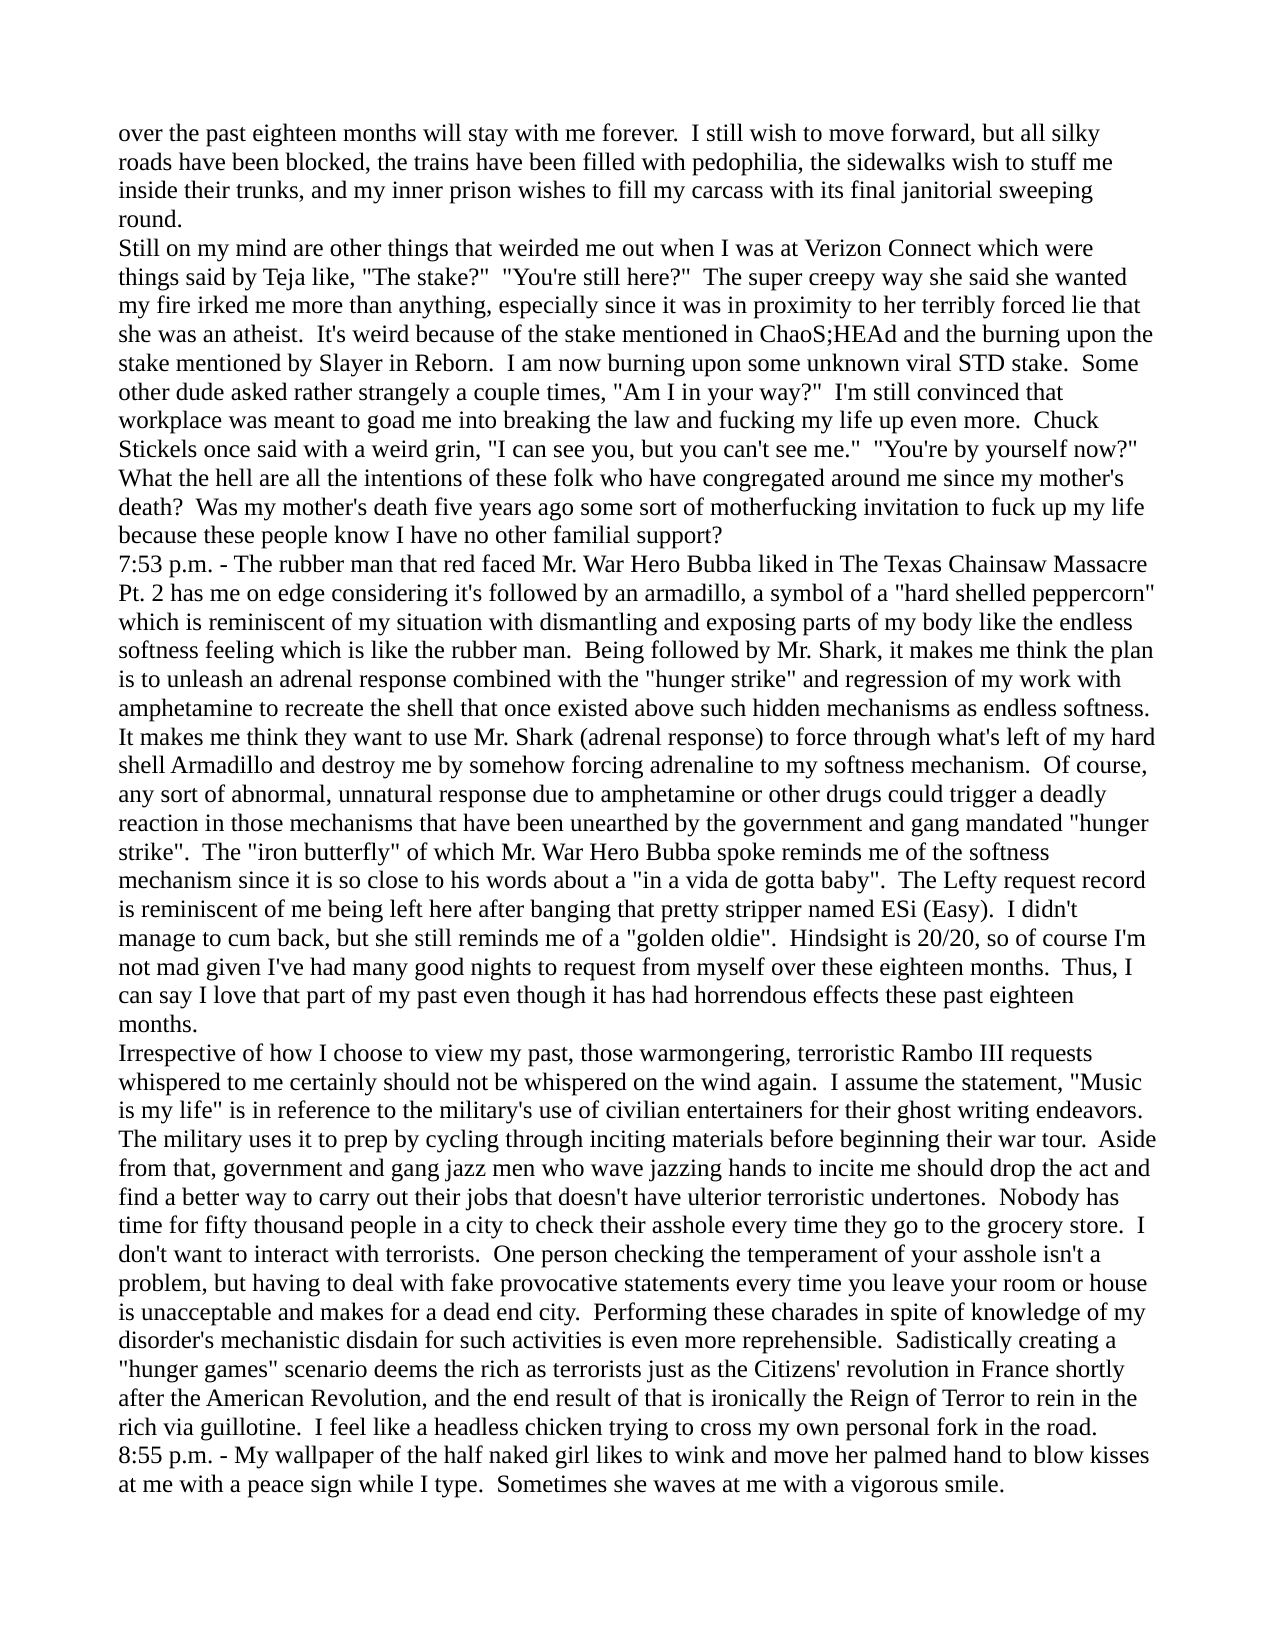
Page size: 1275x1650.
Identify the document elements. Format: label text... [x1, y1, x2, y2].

text 7:53 p.m. - The rubber man that red faced Mr. War Hero Bubba liked in The Texas Chainsaw Massacre Pt. 2 has me on edge considering it's followed by an armadillo, a symbol of a "hard shelled peppercorn" which is reminiscent of my situation with dismantling and exposing parts of my body like the endless softness feeling which is like the rubber man. Being followed by Mr. Shark, it makes me think the plan is to unleash an adrenal response combined with the "hunger strike" and regression of my work with amphetamine to recreate the shell that once existed above such hidden mechanisms as endless softness. It makes me think they want to use Mr. Shark (adrenal response) to force through what's left of my hard shell Armadillo and destroy me by somehow forcing adrenaline to my softness mechanism. Of course, any sort of abnormal, unnatural response due to amphetamine or other drugs could trigger a deadly reaction in those mechanisms that have been unearthed by the government and gang mandated "hunger strike". The "iron butterfly" of which Mr. War Hero Bubba spoke reminds me of the softness mechanism since it is so close to his words about a "in a vida de gotta baby". The Lefty request record is reminiscent of me being left here after banging that pretty stripper named ESi (Easy). I didn't manage to cum back, but she still reminds me of a "golden oldie". Hindsight is 20/20, so of course I'm not mad given I've had many good nights to request from myself over these eighteen months. Thus, I can say I love that part of my past even though it has had horrendous effects these past eighteen months. [118, 549, 1157, 1038]
text Still on my mind are other things that weirded me out when I was at Verizon Connect which were things said by Teja like, "The stake?" "You're still here?" The super creepy way she said she wanted my fire irked me more than anything, especially since it was in proximity to her terribly forced lie that she was an atheist. It's weird because of the stake mentioned in ChaoS;HEAd and the burning upon the stake mentioned by Slayer in Reborn. I am now burning upon some unknown viral STD stake. Some other dude asked rather strangely a couple times, "Am I in your way?" I'm still convinced that workplace was meant to goad me into breaking the law and fucking my life up even more. Chuck Stickels once said with a weird grin, "I can see you, but you can't see me." "You're by yourself now?" What the hell are all the intentions of these folk who have congregated around me since my mother's death? Was my mother's death five years ago some sort of motherfucking invitation to fuck up my life because these people know I have no other familial support? [118, 233, 1157, 549]
text 8:55 p.m. - My wallpaper of the half naked girl likes to wink and move her palmed hand to blow kisses at me with a peace sign while I type. Sometimes she waves at me with a vigorous smile. [118, 1441, 1157, 1498]
text over the past eighteen months will stay with me forever. I still wish to move forward, but all silky roads have been blocked, the trains have been filled with pedophilia, the sidewalks wish to stuff me inside their trunks, and my inner prison wishes to fill my carcass with its final janitorial sweeping round. [118, 118, 1157, 233]
text Irrespective of how I choose to view my past, those warmongering, terroristic Rambo III requests whispered to me certainly should not be whispered on the wind again. I assume the statement, "Music is my life" is in reference to the military's use of civilian entertainers for their ghost writing endeavors. The military uses it to prep by cycling through inciting materials before beginning their war tour. Aside from that, government and gang jazz men who wave jazzing hands to incite me should drop the act and find a better way to carry out their jobs that doesn't have ulterior terroristic undertones. Nobody has time for fifty thousand people in a city to check their asshole every time they go to the grocery store. I don't want to interact with terrorists. One person checking the temperament of your asshole isn't a problem, but having to deal with fake provocative statements every time you leave your room or house is unacceptable and makes for a dead end city. Performing these charades in spite of knowledge of my disorder's mechanistic disdain for such activities is even more reprehensible. Sadistically creating a "hunger games" scenario deems the rich as terrorists just as the Citizens' revolution in France shortly after the American Revolution, and the end result of that is ironically the Reign of Terror to rein in the rich via guillotine. I feel like a headless chicken trying to cross my own personal fork in the road. [118, 1038, 1157, 1441]
